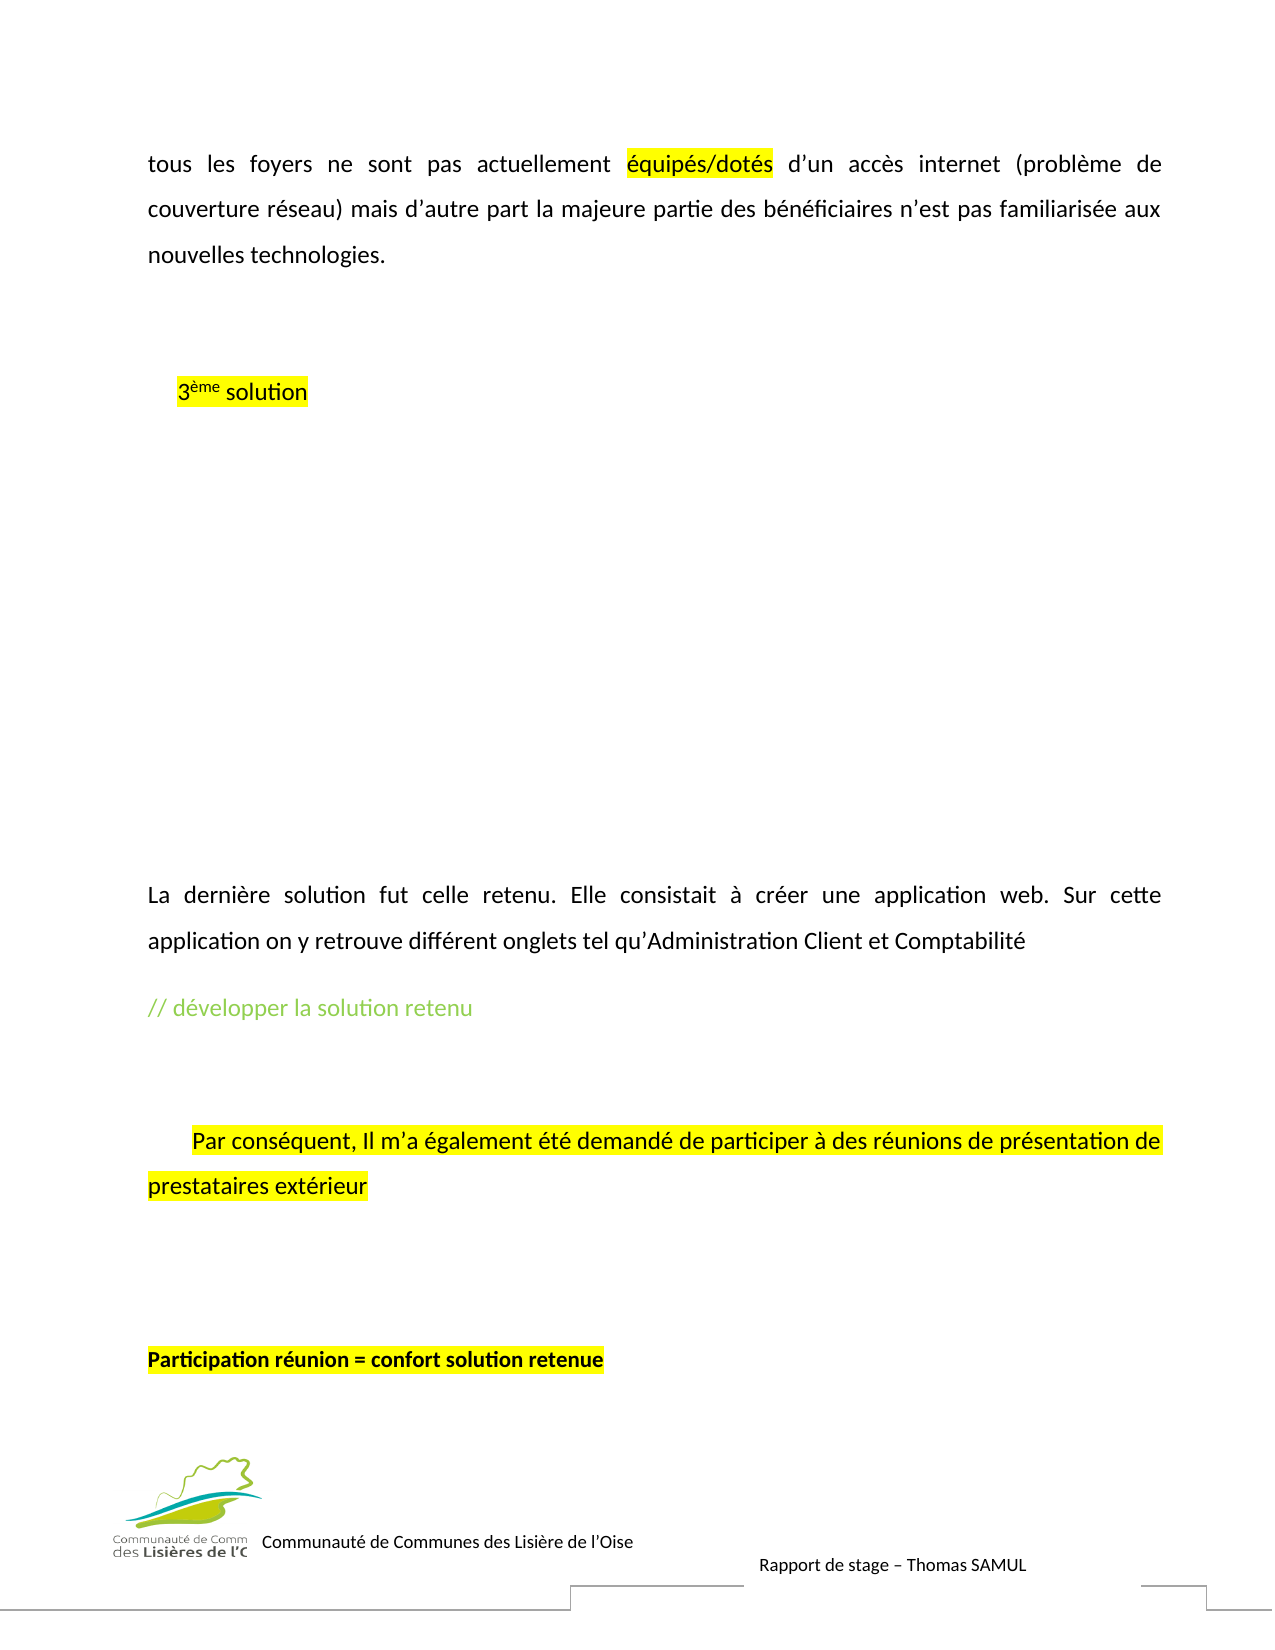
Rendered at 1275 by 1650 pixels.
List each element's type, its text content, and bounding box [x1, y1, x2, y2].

text 3ème solution [148, 376, 1163, 407]
text tous les foyers ne sont pas actuellement équipés/dotés d’un accès internet (problème de couverture réseau) mais d’autre part la majeure partie des bénéficiaires n’est pas familiarisée aux nouvelles technologies. [148, 148, 1163, 270]
text Par conséquent, Il m’a également été demandé de participer à des réunions de présentation de prestataires extérieur [148, 1125, 1163, 1201]
text Participation réunion = confort solution retenue [148, 1346, 1163, 1374]
text // développer la solution retenu [148, 992, 1163, 1022]
text La dernière solution fut celle retenu. Elle consistait à créer une application web. Sur cette application on y retrouve différent onglets tel qu’Administration Client et Comptabilité [148, 879, 1163, 956]
